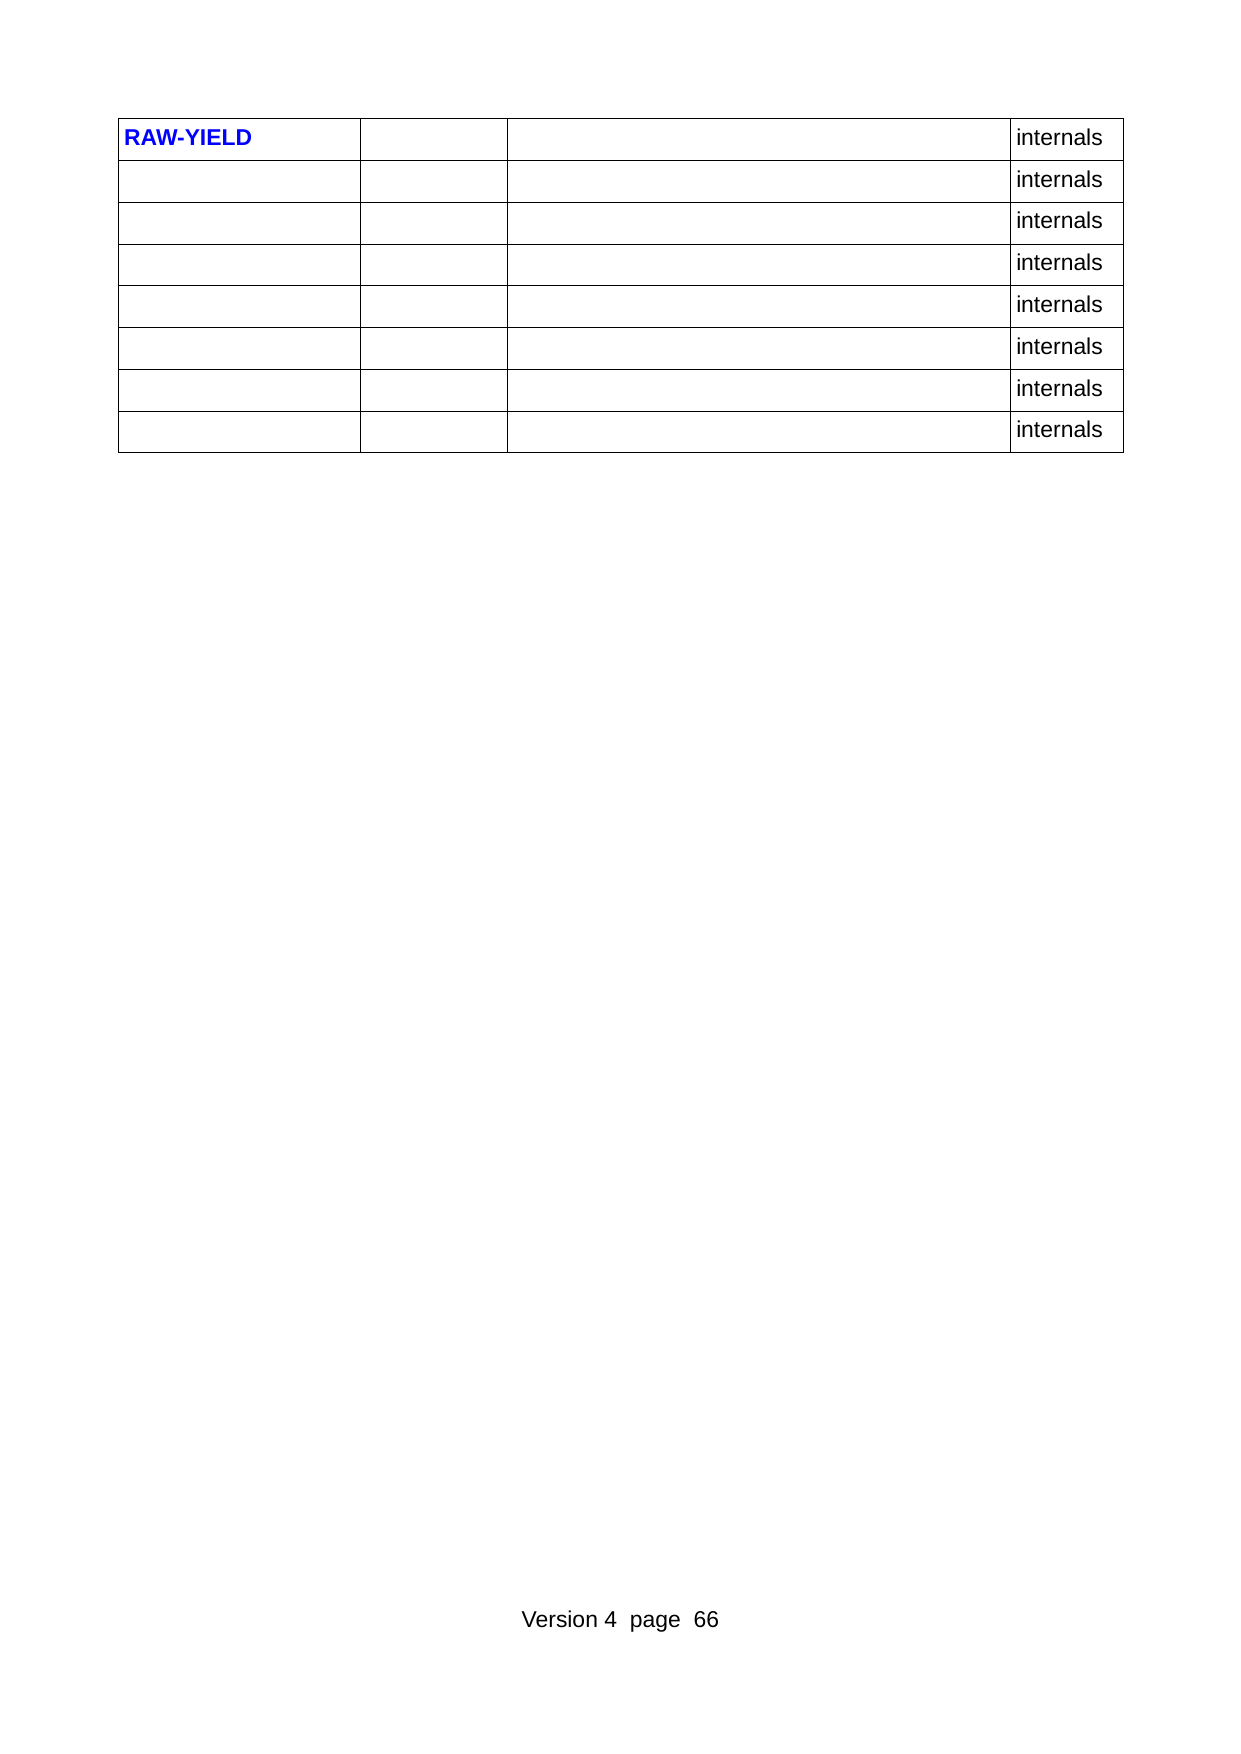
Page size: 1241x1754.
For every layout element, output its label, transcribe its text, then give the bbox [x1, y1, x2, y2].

table_cell [508, 203, 1010, 243]
table_cell [508, 161, 1010, 202]
table_cell [119, 245, 360, 285]
table_cell [361, 161, 507, 202]
table_cell [361, 370, 507, 411]
table_cell internals [1011, 412, 1123, 452]
table_cell [361, 328, 507, 369]
table_cell [361, 412, 507, 452]
table_cell [119, 370, 360, 411]
table_cell internals [1011, 370, 1123, 411]
table_cell [119, 412, 360, 452]
table_cell [119, 161, 360, 202]
table_cell [361, 245, 507, 285]
table_cell [119, 286, 360, 327]
table_cell internals [1011, 245, 1123, 285]
table_cell [508, 245, 1010, 285]
table_cell internals [1011, 161, 1123, 202]
table_cell [119, 203, 360, 243]
table_cell internals [1011, 203, 1123, 243]
table_cell [361, 203, 507, 243]
table_cell [508, 328, 1010, 369]
table_cell [361, 286, 507, 327]
table_cell internals [1011, 328, 1123, 369]
table_cell RAW-YIELD [119, 119, 360, 160]
table_cell [508, 412, 1010, 452]
table_cell internals [1011, 119, 1123, 160]
table_cell [119, 328, 360, 369]
table_cell [361, 119, 507, 160]
table_cell internals [1011, 286, 1123, 327]
table_cell [508, 119, 1010, 160]
table_cell [508, 370, 1010, 411]
table_cell [508, 286, 1010, 327]
